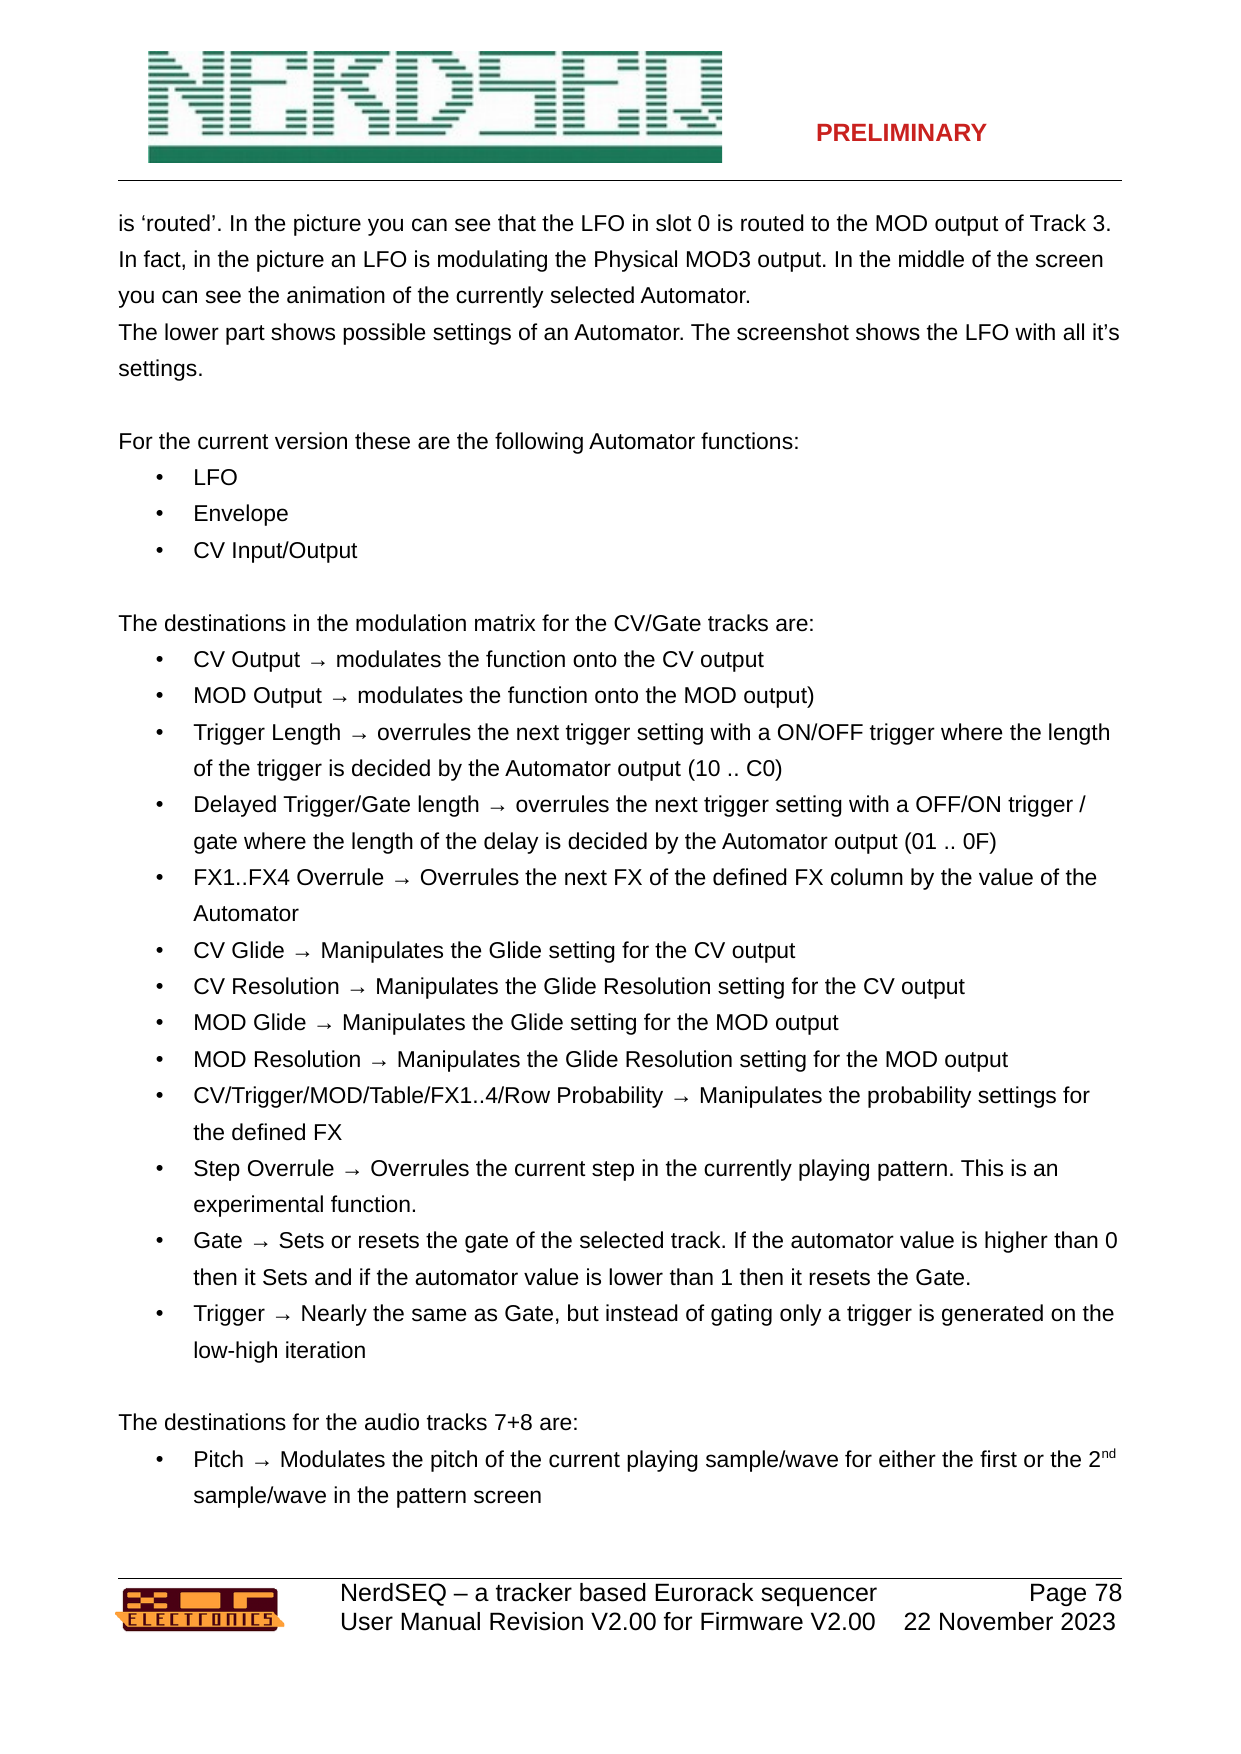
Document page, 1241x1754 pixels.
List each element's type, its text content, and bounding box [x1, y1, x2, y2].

list Trigger → Nearly the same as Gate, but instead of gating only a trigger is generated on the low-high iteration [156, 1300, 1122, 1363]
list Trigger Length → overrules the next trigger setting with a ON/OFF trigger where the length of the trigger is decided by the Automator output (10 .. C0) [156, 718, 1122, 781]
list Pitch → Modulates the pitch of the current playing sample/wave for either the first or the 2nd sample/wave in the pattern screen [156, 1446, 1122, 1508]
list MOD Output → modulates the function onto the MOD output) [156, 682, 1122, 708]
list CV Output → modulates the function onto the CV output [156, 646, 1122, 672]
picture [148, 51, 723, 163]
list MOD Resolution → Manipulates the Glide Resolution setting for the MOD output [156, 1046, 1122, 1072]
list Envelope [156, 500, 1122, 527]
list CV Input/Output [156, 537, 1122, 563]
list CV Resolution → Manipulates the Glide Resolution setting for the CV output [156, 973, 1122, 999]
list Step Overrule → Overrules the current step in the currently playing pattern. This is an experimental function. [156, 1155, 1122, 1217]
list MOD Glide → Manipulates the Glide setting for the MOD output [156, 1009, 1122, 1036]
picture [115, 1584, 285, 1634]
text For the current version these are the following Automator functions: [118, 428, 1122, 454]
text is ‘routed’. In the picture you can see that the LFO in slot 0 is routed to the MOD output of Track 3. In fact, in the picture an LFO is modulating the Physical MOD3 output. In the middle of the screen you can see the animation of the currently selected Automator. [118, 209, 1122, 309]
text The lower part shows possible settings of an Automator. The screenshot shows the LFO with all it’s settings. [118, 319, 1122, 381]
list Gate → Sets or resets the gate of the selected track. If the automator value is higher than 0 then it Sets and if the automator value is lower than 1 then it resets the Gate. [156, 1227, 1122, 1290]
list CV Glide → Manipulates the Glide setting for the CV output [156, 937, 1122, 963]
list Delayed Trigger/Gate length → overrules the next trigger setting with a OFF/ON trigger / gate where the length of the delay is decided by the Automator output (01 .. 0F) [156, 791, 1122, 854]
list CV/Trigger/MOD/Table/FX1..4/Row Probability → Manipulates the probability settings for the defined FX [156, 1082, 1122, 1145]
list FX1..FX4 Overrule → Overrules the next FX of the defined FX column by the value of the Automator [156, 864, 1122, 927]
text The destinations for the audio tracks 7+8 are: [118, 1409, 1122, 1436]
list LFO [156, 464, 1122, 490]
text The destinations in the modulation matrix for the CV/Gate tracks are: [118, 609, 1122, 636]
